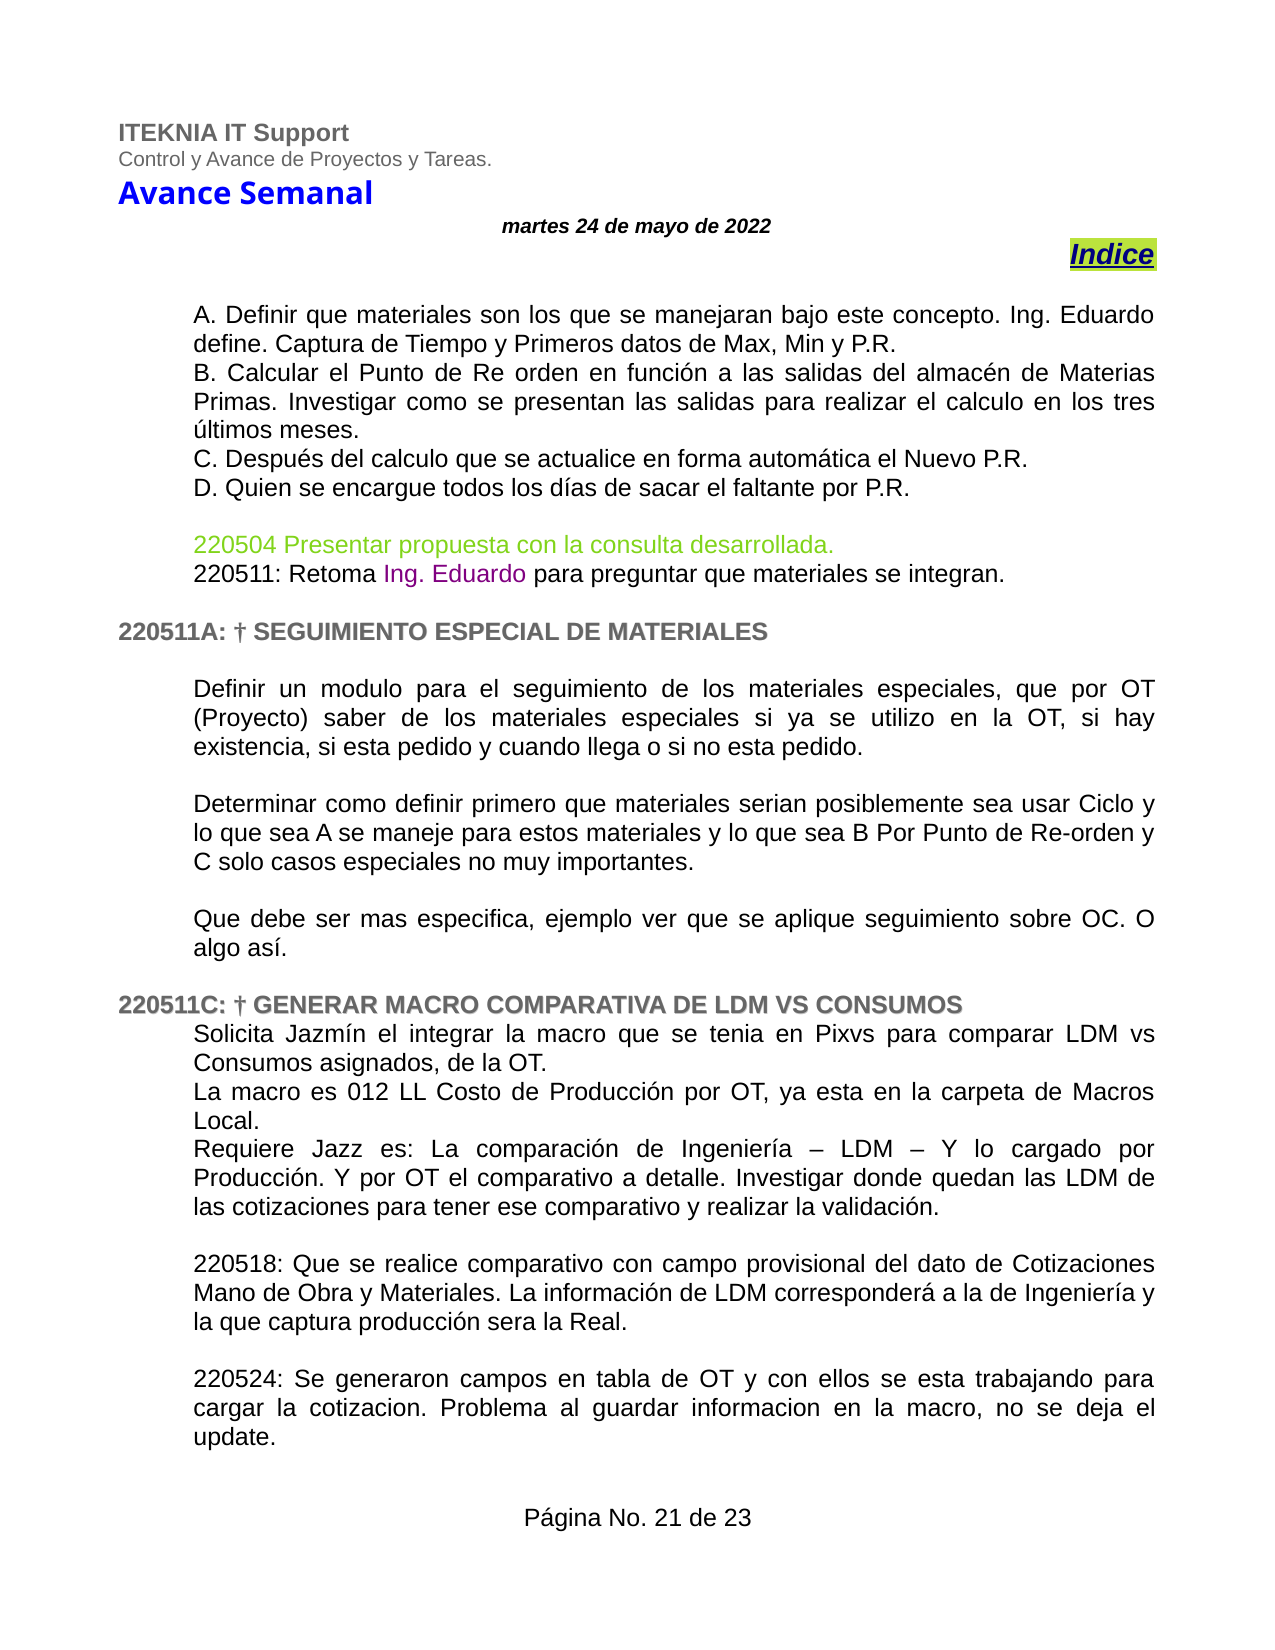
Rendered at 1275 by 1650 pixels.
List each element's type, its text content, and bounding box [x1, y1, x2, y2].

text Determinar como definir primero que materiales serian posiblemente sea usar Ciclo y lo que sea A se maneje para estos materiales y lo que sea B Por Punto de Re-orden y C solo casos especiales no muy importantes. [193, 789, 1157, 876]
text La macro es 012 LL Costo de Producción por OT, ya esta en la carpeta de Macros Local. [193, 1077, 1157, 1134]
text D. Quien se encargue todos los días de sacar el faltante por P.R. [193, 473, 1157, 502]
subtitle 220511A: † SEGUIMIENTO ESPECIAL DE MATERIALES [118, 617, 1157, 646]
text C. Después del calculo que se actualice en forma automática el Nuevo P.R. [193, 444, 1157, 473]
text Solicita Jazmín el integrar la macro que se tenia en Pixvs para comparar LDM vs Consumos asignados, de la OT. [193, 1019, 1157, 1077]
text 220511: Retoma Ing. Eduardo para preguntar que materiales se integran. [193, 559, 1157, 588]
text 220518: Que se realice comparativo con campo provisional del dato de Cotizaciones Mano de Obra y Materiales. La información de LDM corresponderá a la de Ingeniería y la que captura producción sera la Real. [193, 1249, 1157, 1336]
text 220504 Presentar propuesta con la consulta desarrollada. [193, 530, 1157, 559]
text A. Definir que materiales son los que se manejaran bajo este concepto. Ing. Eduardo define. Captura de Tiempo y Primeros datos de Max, Min y P.R. [193, 300, 1157, 358]
text Definir un modulo para el seguimiento de los materiales especiales, que por OT (Proyecto) saber de los materiales especiales si ya se utilizo en la OT, si hay existencia, si esta pedido y cuando llega o si no esta pedido. [193, 674, 1157, 761]
text Que debe ser mas especifica, ejemplo ver que se aplique seguimiento sobre OC. O algo así. [193, 904, 1157, 962]
subtitle 220511C: † GENERAR MACRO COMPARATIVA DE LDM VS CONSUMOS [118, 991, 1157, 1019]
text Requiere Jazz es: La comparación de Ingeniería – LDM – Y lo cargado por Producción. Y por OT el comparativo a detalle. Investigar donde quedan las LDM de las cotizaciones para tener ese comparativo y realizar la validación. [193, 1134, 1157, 1221]
text B. Calcular el Punto de Re orden en función a las salidas del almacén de Materias Primas. Investigar como se presentan las salidas para realizar el calculo en los tres últimos meses. [193, 358, 1157, 444]
text 220524: Se generaron campos en tabla de OT y con ellos se esta trabajando para cargar la cotizacion. Problema al guardar informacion en la macro, no se deja el update. [193, 1364, 1157, 1451]
